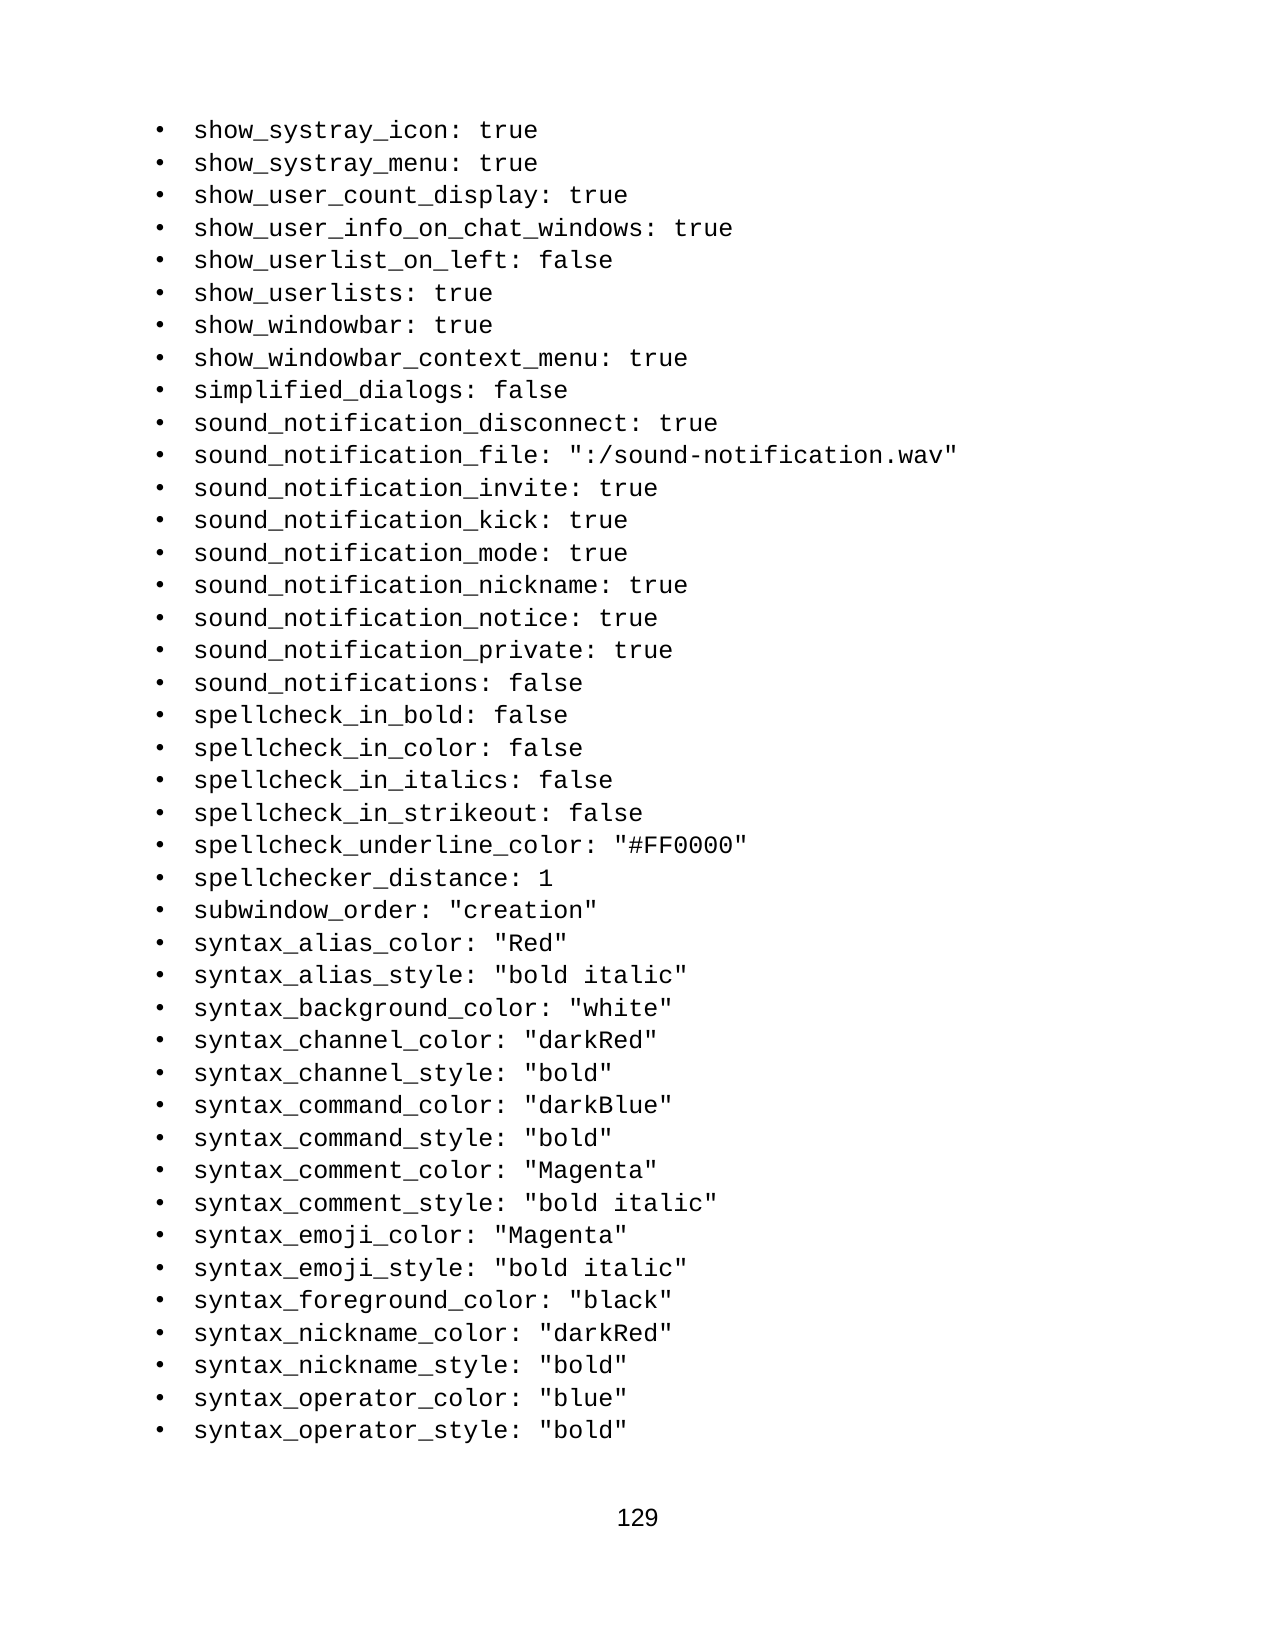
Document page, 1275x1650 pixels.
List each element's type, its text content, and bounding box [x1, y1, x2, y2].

list subwindow_order: "creation" [156, 898, 1157, 926]
list show_systray_icon: true [156, 118, 1157, 146]
list show_windowbar: true [156, 313, 1157, 341]
list sound_notification_mode: true [156, 541, 1157, 569]
list syntax_alias_style: "bold italic" [156, 963, 1157, 991]
list sound_notification_file: ":/sound-notification.wav" [156, 443, 1157, 471]
list sound_notification_disconnect: true [156, 411, 1157, 439]
list sound_notification_nickname: true [156, 573, 1157, 601]
list syntax_command_style: "bold" [156, 1126, 1157, 1154]
list show_user_info_on_chat_windows: true [156, 216, 1157, 244]
list syntax_nickname_style: "bold" [156, 1353, 1157, 1381]
list show_user_count_display: true [156, 183, 1157, 211]
list sound_notification_private: true [156, 638, 1157, 666]
list syntax_foreground_color: "black" [156, 1288, 1157, 1316]
list show_windowbar_context_menu: true [156, 346, 1157, 374]
list sound_notification_notice: true [156, 606, 1157, 634]
list show_systray_menu: true [156, 151, 1157, 179]
list spellcheck_in_color: false [156, 736, 1157, 764]
list syntax_operator_color: "blue" [156, 1386, 1157, 1414]
list syntax_comment_color: "Magenta" [156, 1158, 1157, 1186]
list syntax_channel_style: "bold" [156, 1061, 1157, 1089]
list sound_notification_invite: true [156, 476, 1157, 504]
list spellcheck_in_italics: false [156, 768, 1157, 796]
list show_userlist_on_left: false [156, 248, 1157, 276]
list simplified_dialogs: false [156, 378, 1157, 406]
list syntax_comment_style: "bold italic" [156, 1191, 1157, 1219]
list syntax_command_color: "darkBlue" [156, 1093, 1157, 1121]
list syntax_emoji_color: "Magenta" [156, 1223, 1157, 1251]
list syntax_background_color: "white" [156, 996, 1157, 1024]
list syntax_operator_style: "bold" [156, 1418, 1157, 1446]
list syntax_nickname_color: "darkRed" [156, 1321, 1157, 1349]
list show_userlists: true [156, 281, 1157, 309]
list spellchecker_distance: 1 [156, 866, 1157, 894]
list syntax_alias_color: "Red" [156, 931, 1157, 959]
list sound_notifications: false [156, 671, 1157, 699]
list syntax_channel_color: "darkRed" [156, 1028, 1157, 1056]
list spellcheck_in_bold: false [156, 703, 1157, 731]
list syntax_emoji_style: "bold italic" [156, 1256, 1157, 1284]
list spellcheck_underline_color: "#FF0000" [156, 833, 1157, 861]
list sound_notification_kick: true [156, 508, 1157, 536]
list spellcheck_in_strikeout: false [156, 801, 1157, 829]
